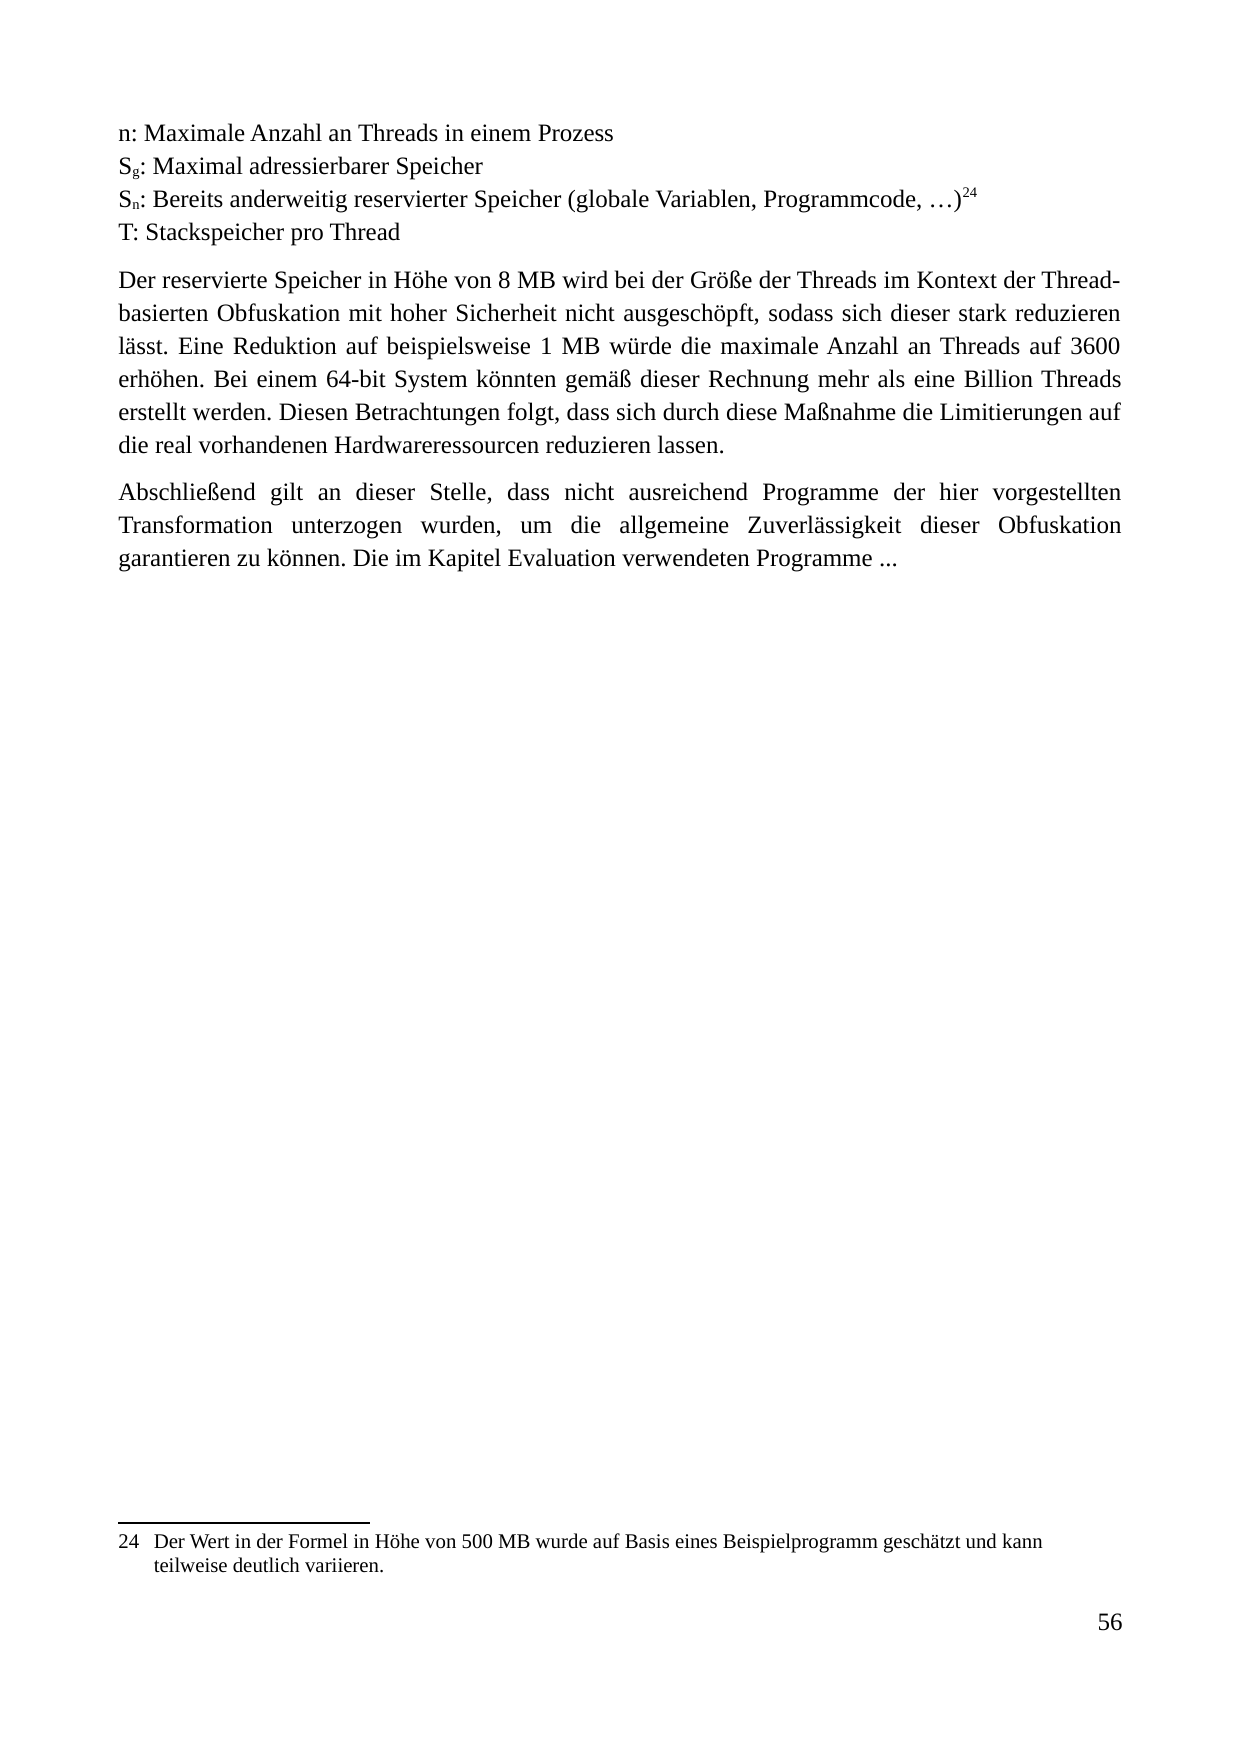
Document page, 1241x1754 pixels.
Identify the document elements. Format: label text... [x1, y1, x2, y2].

text Abschließend gilt an dieser Stelle, dass nicht ausreichend Programme der hier vorgestellten Transformation unterzogen wurden, um die allgemeine Zuverlässigkeit dieser Obfuskation garantieren zu können. Die im Kapitel Evaluation verwendeten Programme ... [118, 477, 1122, 572]
text Der reservierte Speicher in Höhe von 8 MB wird bei der Größe der Threads im Kontext der Thread-basierten Obfuskation mit hoher Sicherheit nicht ausgeschöpft, sodass sich dieser stark reduzieren lässt. Eine Reduktion auf beispielsweise 1 MB würde die maximale Anzahl an Threads auf 3600 erhöhen. Bei einem 64-bit System könnten gemäß dieser Rechnung mehr als eine Billion Threads erstellt werden. Diesen Betrachtungen folgt, dass sich durch diese Maßnahme die Limitierungen auf die real vorhandenen Hardwareressourcen reduzieren lassen. [118, 265, 1122, 459]
text n: Maximale Anzahl an Threads in einem Prozess Sg: Maximal adressierbarer Speicher Sn: Bereits anderweitig reservierter Speicher (globale Variablen, Programmcode, …) T: Stackspeicher pro Thread [118, 118, 1122, 246]
text Der Wert in der Formel in Höhe von 500 MB wurde auf Basis eines Beispielprogramm geschätzt und kann teilweise deutlich variieren. [118, 1529, 1122, 1577]
